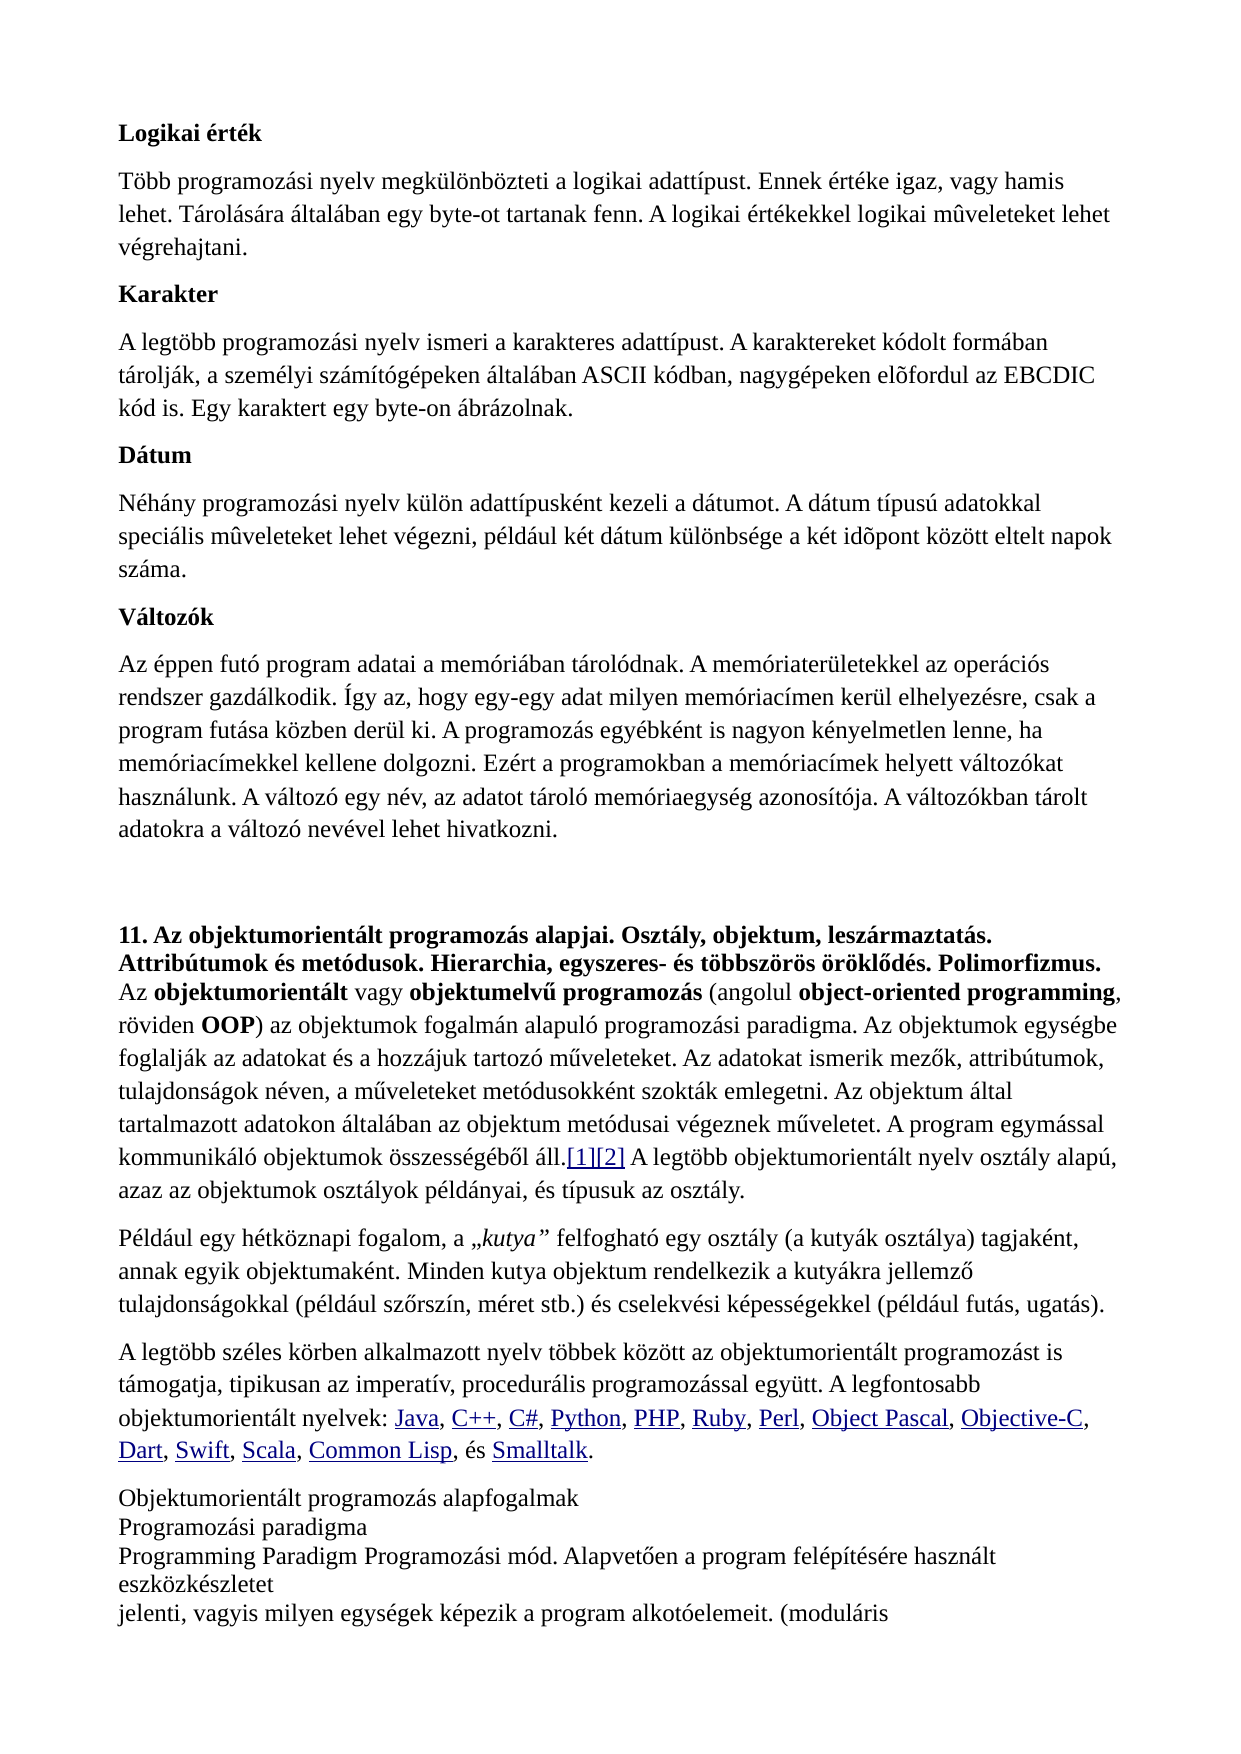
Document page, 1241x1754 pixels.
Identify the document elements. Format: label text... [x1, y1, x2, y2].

text Az éppen futó program adatai a memóriában tárolódnak. A memóriaterületekkel az operációs rendszer gazdálkodik. Így az, hogy egy-egy adat milyen memóriacímen kerül elhelyezésre, csak a program futása közben derül ki. A programozás egyébként is nagyon kényelmetlen lenne, ha memóriacímekkel kellene dolgozni. Ezért a programokban a memóriacímek helyett változókat használunk. A változó egy név, az adatot tároló memóriaegység azonosítója. A változókban tárolt adatokra a változó nevével lehet hivatkozni. [118, 649, 1122, 843]
text Logikai érték [118, 118, 1122, 147]
text Dátum [118, 441, 1122, 469]
text A legtöbb széles körben alkalmazott nyelv többek között az objektumorientált programozást is támogatja, tipikusan az imperatív, procedurális programozással együtt. A legfontosabb objektumorientált nyelvek: Java, C++, C#, Python, PHP, Ruby, Perl, Object Pascal, Objective-C, Dart, Swift, Scala, Common Lisp, és Smalltalk. [118, 1337, 1122, 1464]
text Néhány programozási nyelv külön adattípusként kezeli a dátumot. A dátum típusú adatokkal speciális mûveleteket lehet végezni, például két dátum különbsége a két idõpont között eltelt napok száma. [118, 488, 1122, 583]
text Objektumorientált programozás alapfogalmak [118, 1483, 1122, 1512]
text Karakter [118, 279, 1122, 308]
text Több programozási nyelv megkülönbözteti a logikai adattípust. Ennek értéke igaz, vagy hamis lehet. Tárolására általában egy byte-ot tartanak fenn. A logikai értékekkel logikai mûveleteket lehet végrehajtani. [118, 166, 1122, 261]
text Programming Paradigm Programozási mód. Alapvetően a program felépítésére használt eszközkészletet [118, 1541, 1122, 1598]
text jelenti, vagyis milyen egységek képezik a program alkotóelemeit. (moduláris [118, 1598, 1122, 1627]
text Például egy hétköznapi fogalom, a „kutya” felfogható egy osztály (a kutyák osztálya) tagjaként, annak egyik objektumaként. Minden kutya objektum rendelkezik a kutyákra jellemző tulajdonságokkal (például szőrszín, méret stb.) és cselekvési képességekkel (például futás, ugatás). [118, 1223, 1122, 1318]
text 11. Az objektumorientált programozás alapjai. Osztály, objektum, leszármaztatás. Attribútumok és metódusok. Hierarchia, egyszeres- és többszörös öröklődés. Polimorfizmus. [118, 920, 1122, 977]
text Programozási paradigma [118, 1512, 1122, 1541]
text Változók [118, 602, 1122, 631]
text A legtöbb programozási nyelv ismeri a karakteres adattípust. A karaktereket kódolt formában tárolják, a személyi számítógépeken általában ASCII kódban, nagygépeken elõfordul az EBCDIC kód is. Egy karaktert egy byte-on ábrázolnak. [118, 327, 1122, 422]
text Az objektumorientált vagy objektumelvű programozás (angolul object-oriented programming, röviden OOP) az objektumok fogalmán alapuló programozási paradigma. Az objektumok egységbe foglalják az adatokat és a hozzájuk tartozó műveleteket. Az adatokat ismerik mezők, attribútumok, tulajdonságok néven, a műveleteket metódusokként szokták emlegetni. Az objektum által tartalmazott adatokon általában az objektum metódusai végeznek műveletet. A program egymással kommunikáló objektumok összességéből áll.[1][2] A legtöbb objektumorientált nyelv osztály alapú, azaz az objektumok osztályok példányai, és típusuk az osztály. [118, 977, 1122, 1204]
